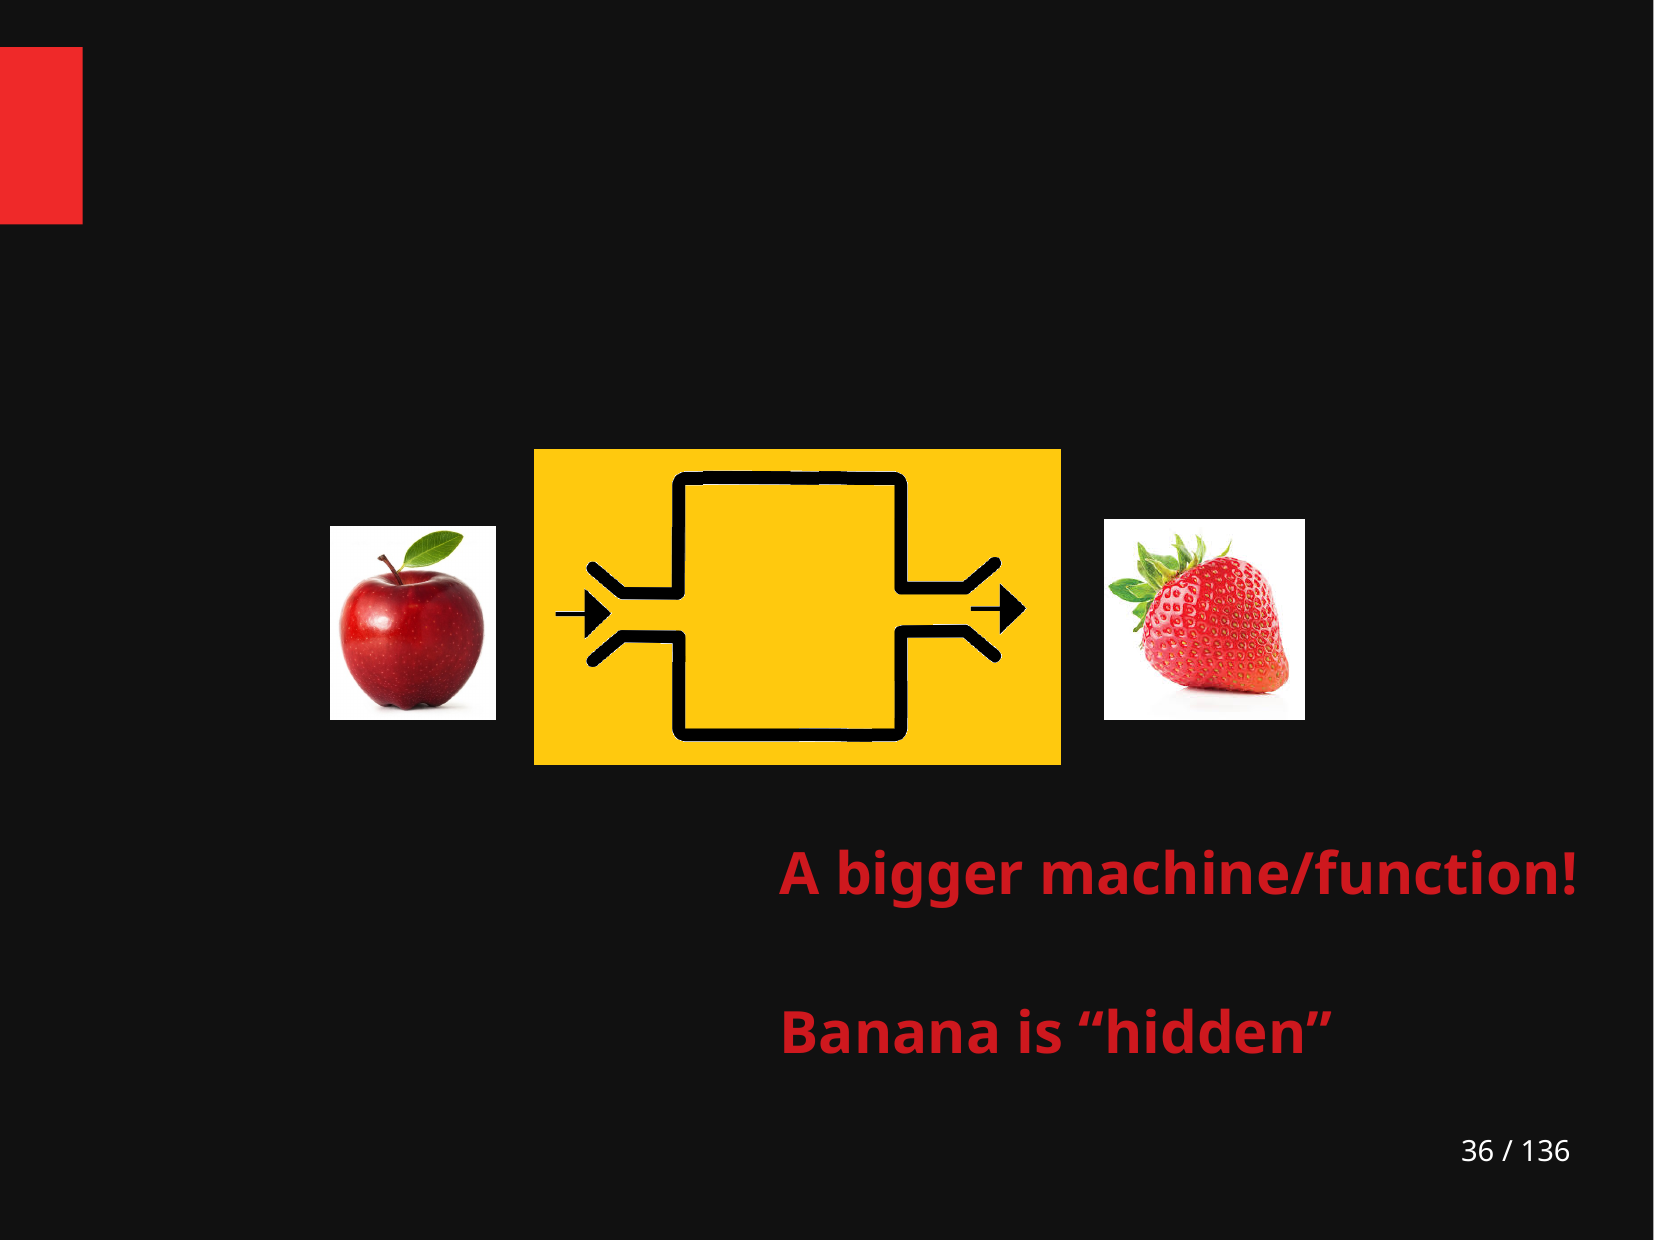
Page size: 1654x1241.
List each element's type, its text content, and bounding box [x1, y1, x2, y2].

picture [1104, 519, 1306, 721]
picture [534, 449, 1061, 766]
picture [330, 526, 496, 721]
text_box A bigger machine/function! Banana is “hidden” [765, 825, 1606, 1215]
